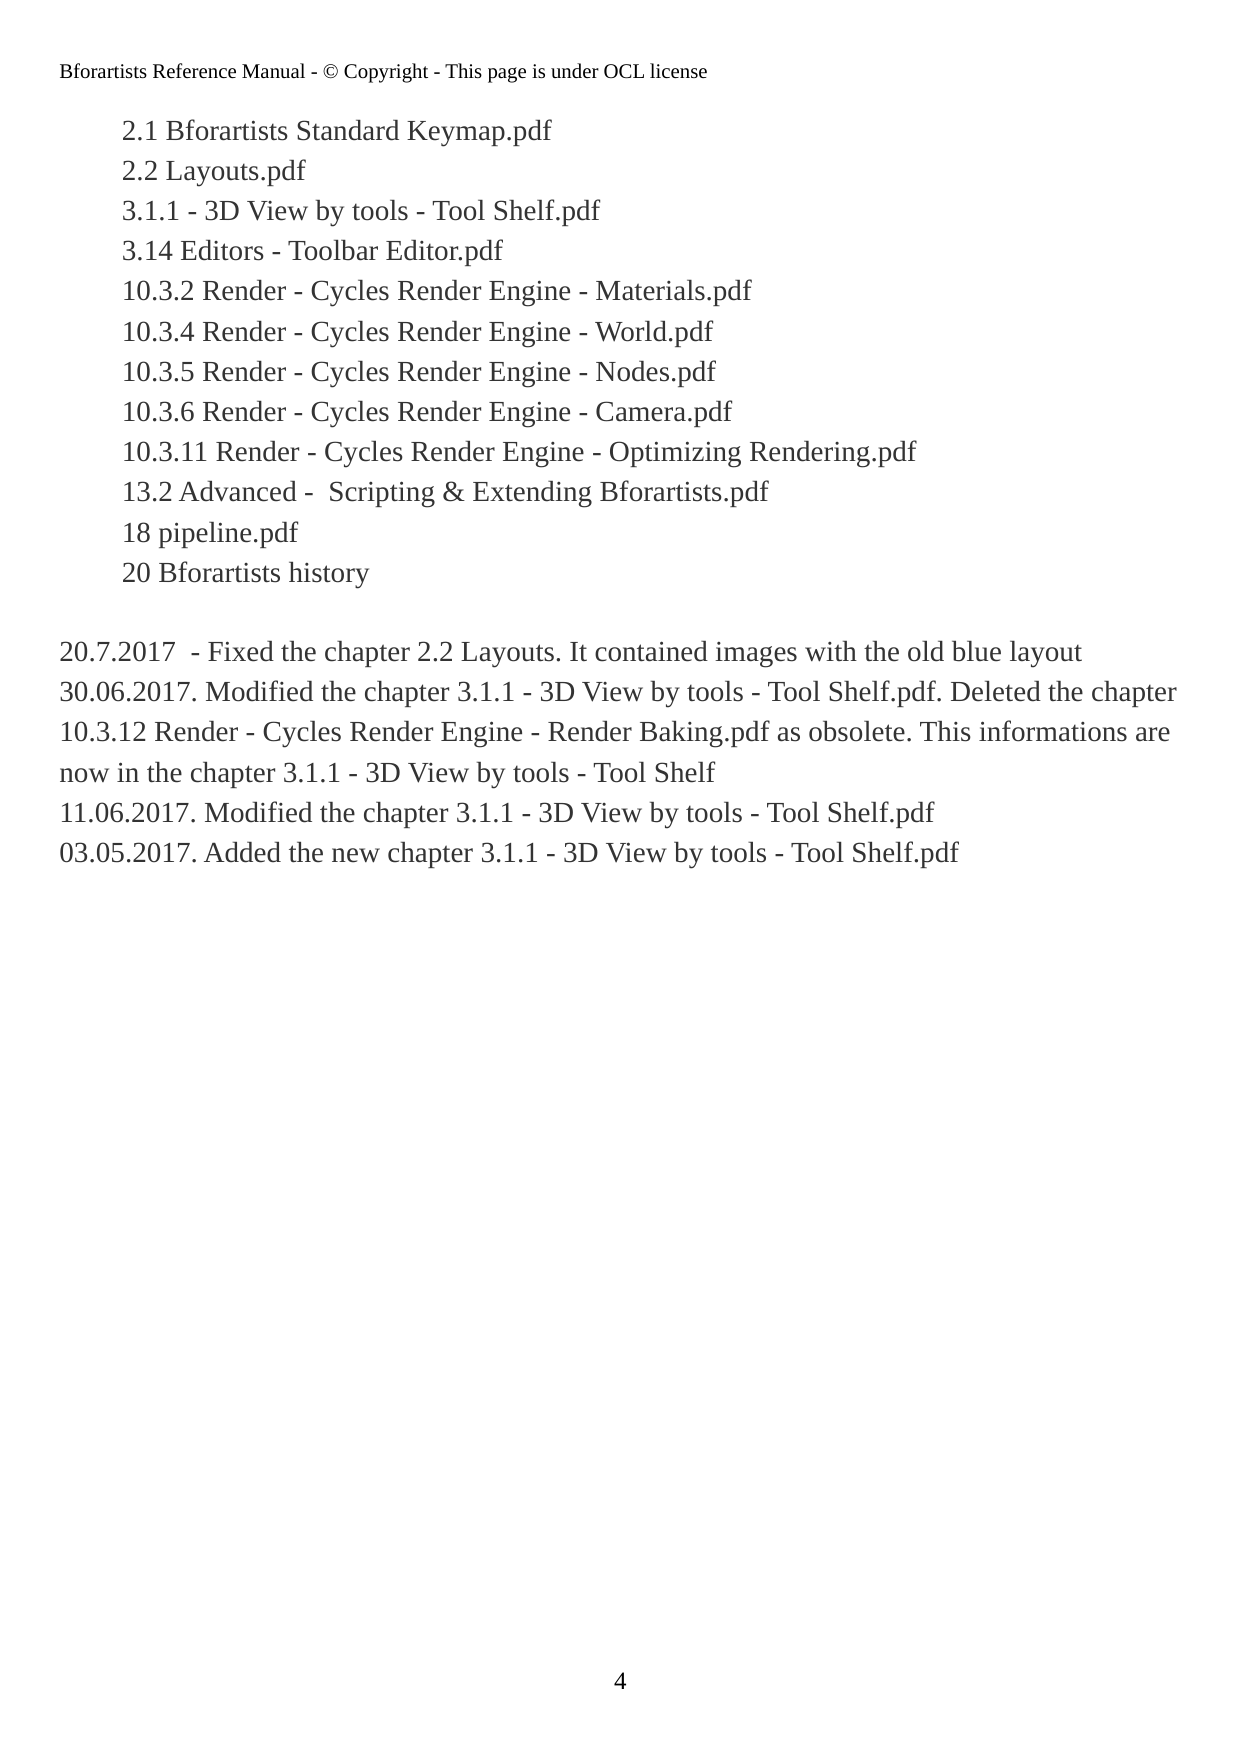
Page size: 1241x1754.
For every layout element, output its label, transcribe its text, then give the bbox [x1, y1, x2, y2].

text 2.1 Bforartists Standard Keymap.pdf 2.2 Layouts.pdf 3.1.1 - 3D View by tools - Tool Shelf.pdf 3.14 Editors - Toolbar Editor.pdf 10.3.2 Render - Cycles Render Engine - Materials.pdf 10.3.4 Render - Cycles Render Engine - World.pdf 10.3.5 Render - Cycles Render Engine - Nodes.pdf 10.3.6 Render - Cycles Render Engine - Camera.pdf 10.3.11 Render - Cycles Render Engine - Optimizing Rendering.pdf 13.2 Advanced - Scripting & Extending Bforartists.pdf 18 pipeline.pdf 20 Bforartists history [122, 113, 1181, 588]
text 20.7.2017 - Fixed the chapter 2.2 Layouts. It contained images with the old blue layout 30.06.2017. Modified the chapter 3.1.1 - 3D View by tools - Tool Shelf.pdf. Deleted the chapter 10.3.12 Render - Cycles Render Engine - Render Baking.pdf as obsolete. This informations are now in the chapter 3.1.1 - 3D View by tools - Tool Shelf 11.06.2017. Modified the chapter 3.1.1 - 3D View by tools - Tool Shelf.pdf 03.05.2017. Added the new chapter 3.1.1 - 3D View by tools - Tool Shelf.pdf [59, 634, 1181, 869]
